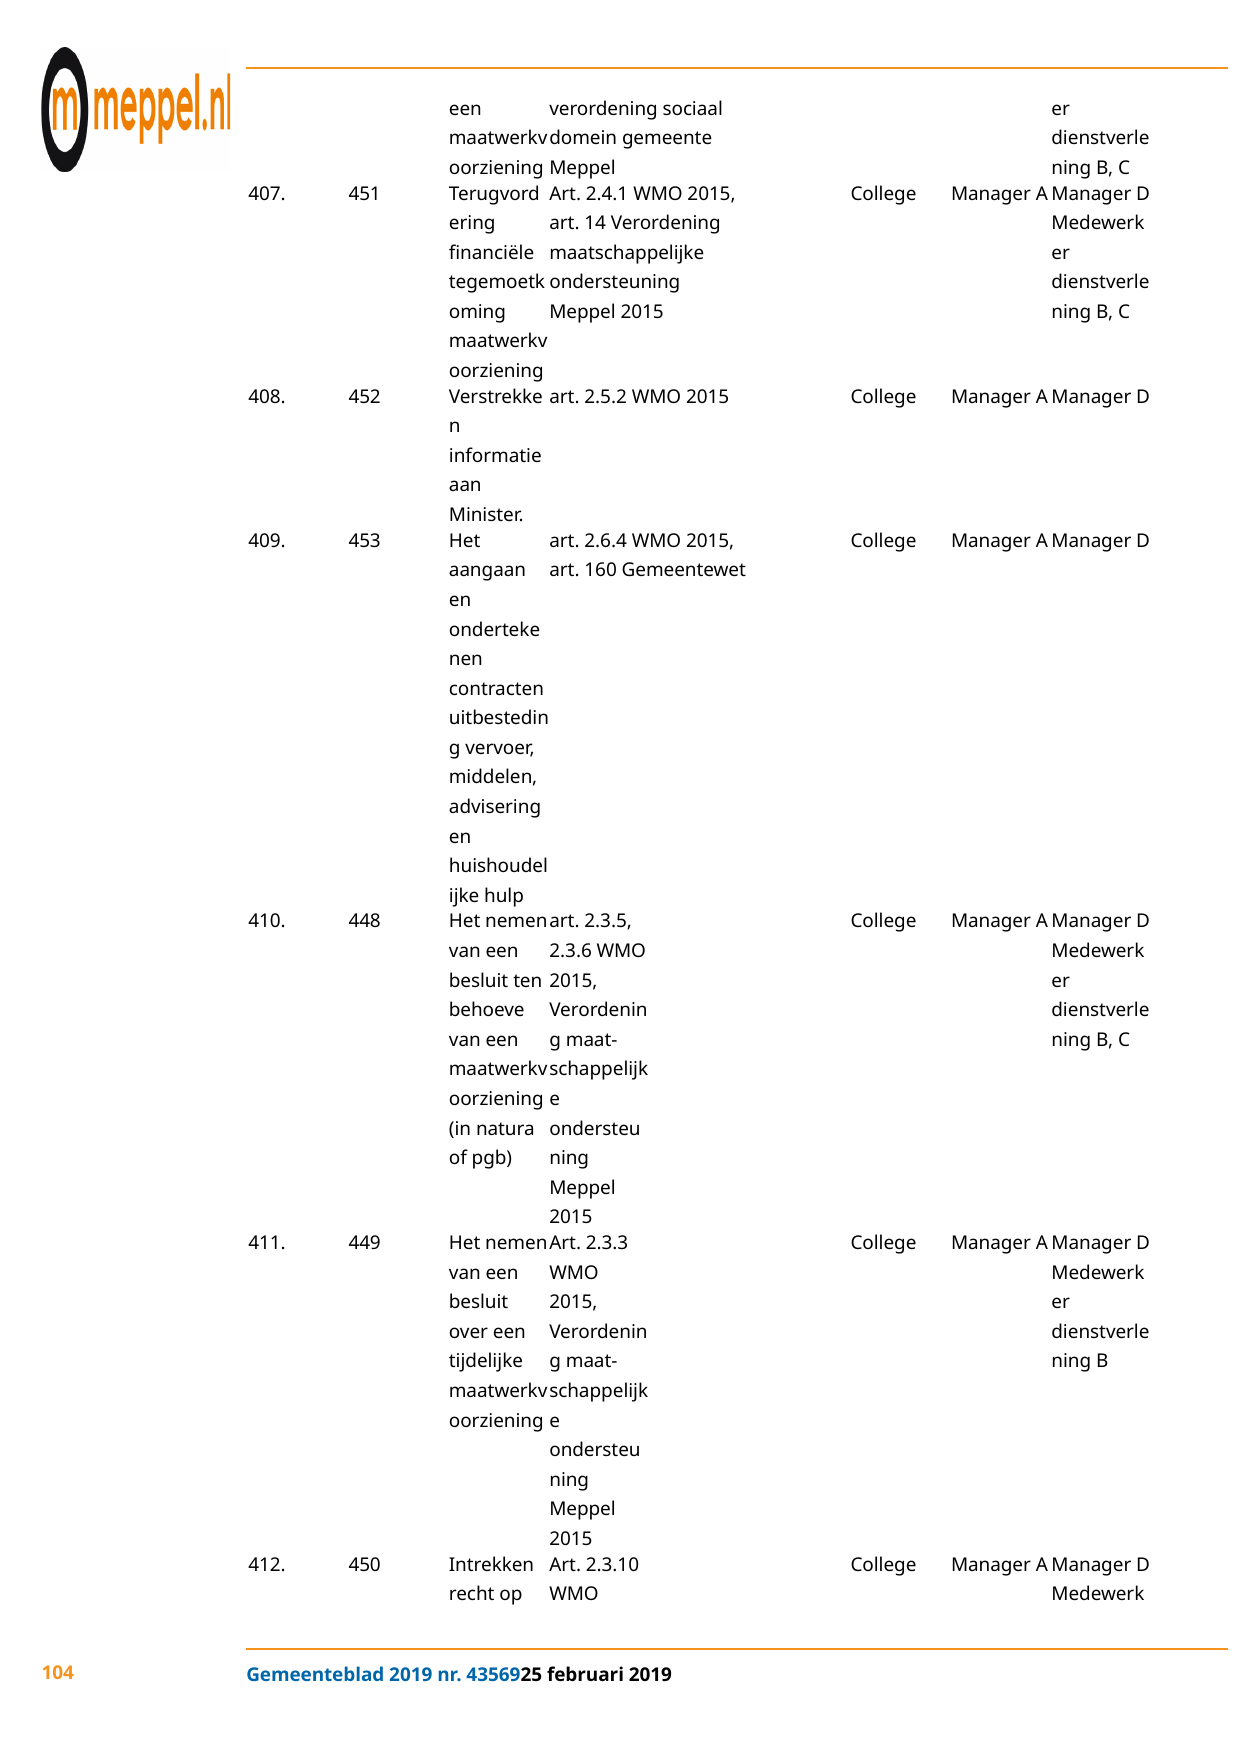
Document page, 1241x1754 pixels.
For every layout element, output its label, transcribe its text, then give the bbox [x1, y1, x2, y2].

table_cell er dienstverlening B, C [1051, 95, 1152, 180]
table_cell [248, 95, 348, 180]
table_cell Art. 2.3.10 WMO [549, 1551, 649, 1606]
table_cell 449 [348, 1229, 449, 1551]
table_cell Manager D [1051, 527, 1152, 908]
table_cell Het aangaan en ondertekenen contracten uitbesteding vervoer, middelen, advisering en huishoudelijke hulp [449, 527, 549, 908]
table_cell [348, 95, 449, 180]
table_cell [951, 95, 1051, 180]
table_cell een maatwerkvoorziening [449, 95, 549, 180]
table_cell Manager D Medewerk [1051, 1551, 1152, 1606]
table_cell 410. [248, 908, 348, 1229]
table_cell 448 [348, 908, 449, 1229]
table_cell Manager A [951, 383, 1051, 527]
table_cell College [850, 1551, 951, 1606]
table_cell 411. [248, 1229, 348, 1551]
table_cell 409. [248, 527, 348, 908]
table_cell art. 2.3.5, 2.3.6 WMO 2015, Verordening maat- schappelijke ondersteuning Meppel 2015 [549, 908, 649, 1229]
table_cell 452 [348, 383, 449, 527]
table_cell Manager D Medewerker dienstverlening B, C [1051, 908, 1152, 1229]
table_cell College [850, 527, 951, 908]
table_cell Art. 2.4.1 WMO 2015, art. 14 Verordening maatschappelijke ondersteuning Meppel 2015 [549, 180, 750, 383]
table_cell Art. 2.3.3 WMO 2015, Verordening maat-schappelijke ondersteuning Meppel 2015 [549, 1229, 649, 1551]
table_cell Het nemen van een besluit ten behoeve van een maatwerkvoorziening (in natura of pgb) [449, 908, 549, 1229]
table_cell College [850, 180, 951, 383]
table_cell Terugvordering financiële tegemoetkoming maatwerkvoorziening [449, 180, 549, 383]
table_cell Verstrekken informatie aan Minister. [449, 383, 549, 527]
table_cell [650, 908, 850, 1229]
table_cell Manager D Medewerker dienstverlening B [1051, 1229, 1152, 1551]
table_cell 412. [248, 1551, 348, 1606]
table_cell [750, 180, 850, 383]
table_cell Intrekken recht op [449, 1551, 549, 1606]
table_cell [750, 383, 850, 527]
table_cell Manager A [951, 1551, 1051, 1606]
table_cell [650, 1229, 850, 1551]
table_cell College [850, 1229, 951, 1551]
table_cell Manager D [1051, 383, 1152, 527]
table_cell Manager A [951, 180, 1051, 383]
table_cell Manager A [951, 1229, 1051, 1551]
table_cell art. 2.6.4 WMO 2015, art. 160 Gemeentewet [549, 527, 750, 908]
table_cell art. 2.5.2 WMO 2015 [549, 383, 750, 527]
table_cell verordening sociaal domein gemeente Meppel [549, 95, 750, 180]
table_cell [850, 95, 951, 180]
table_cell 407. [248, 180, 348, 383]
picture [41, 47, 231, 172]
table_cell Manager A [951, 908, 1051, 1229]
table_cell [750, 527, 850, 908]
table_cell College [850, 383, 951, 527]
table_cell [650, 1551, 850, 1606]
table_cell College [850, 908, 951, 1229]
table_cell [750, 95, 850, 180]
table_cell 453 [348, 527, 449, 908]
table_cell Manager A [951, 527, 1051, 908]
table_cell 451 [348, 180, 449, 383]
table_cell Manager D Medewerker dienstverlening B, C [1051, 180, 1152, 383]
table_cell 408. [248, 383, 348, 527]
table_cell Het nemen van een besluit over een tijdelijke maatwerkvoorziening [449, 1229, 549, 1551]
table_cell 450 [348, 1551, 449, 1606]
